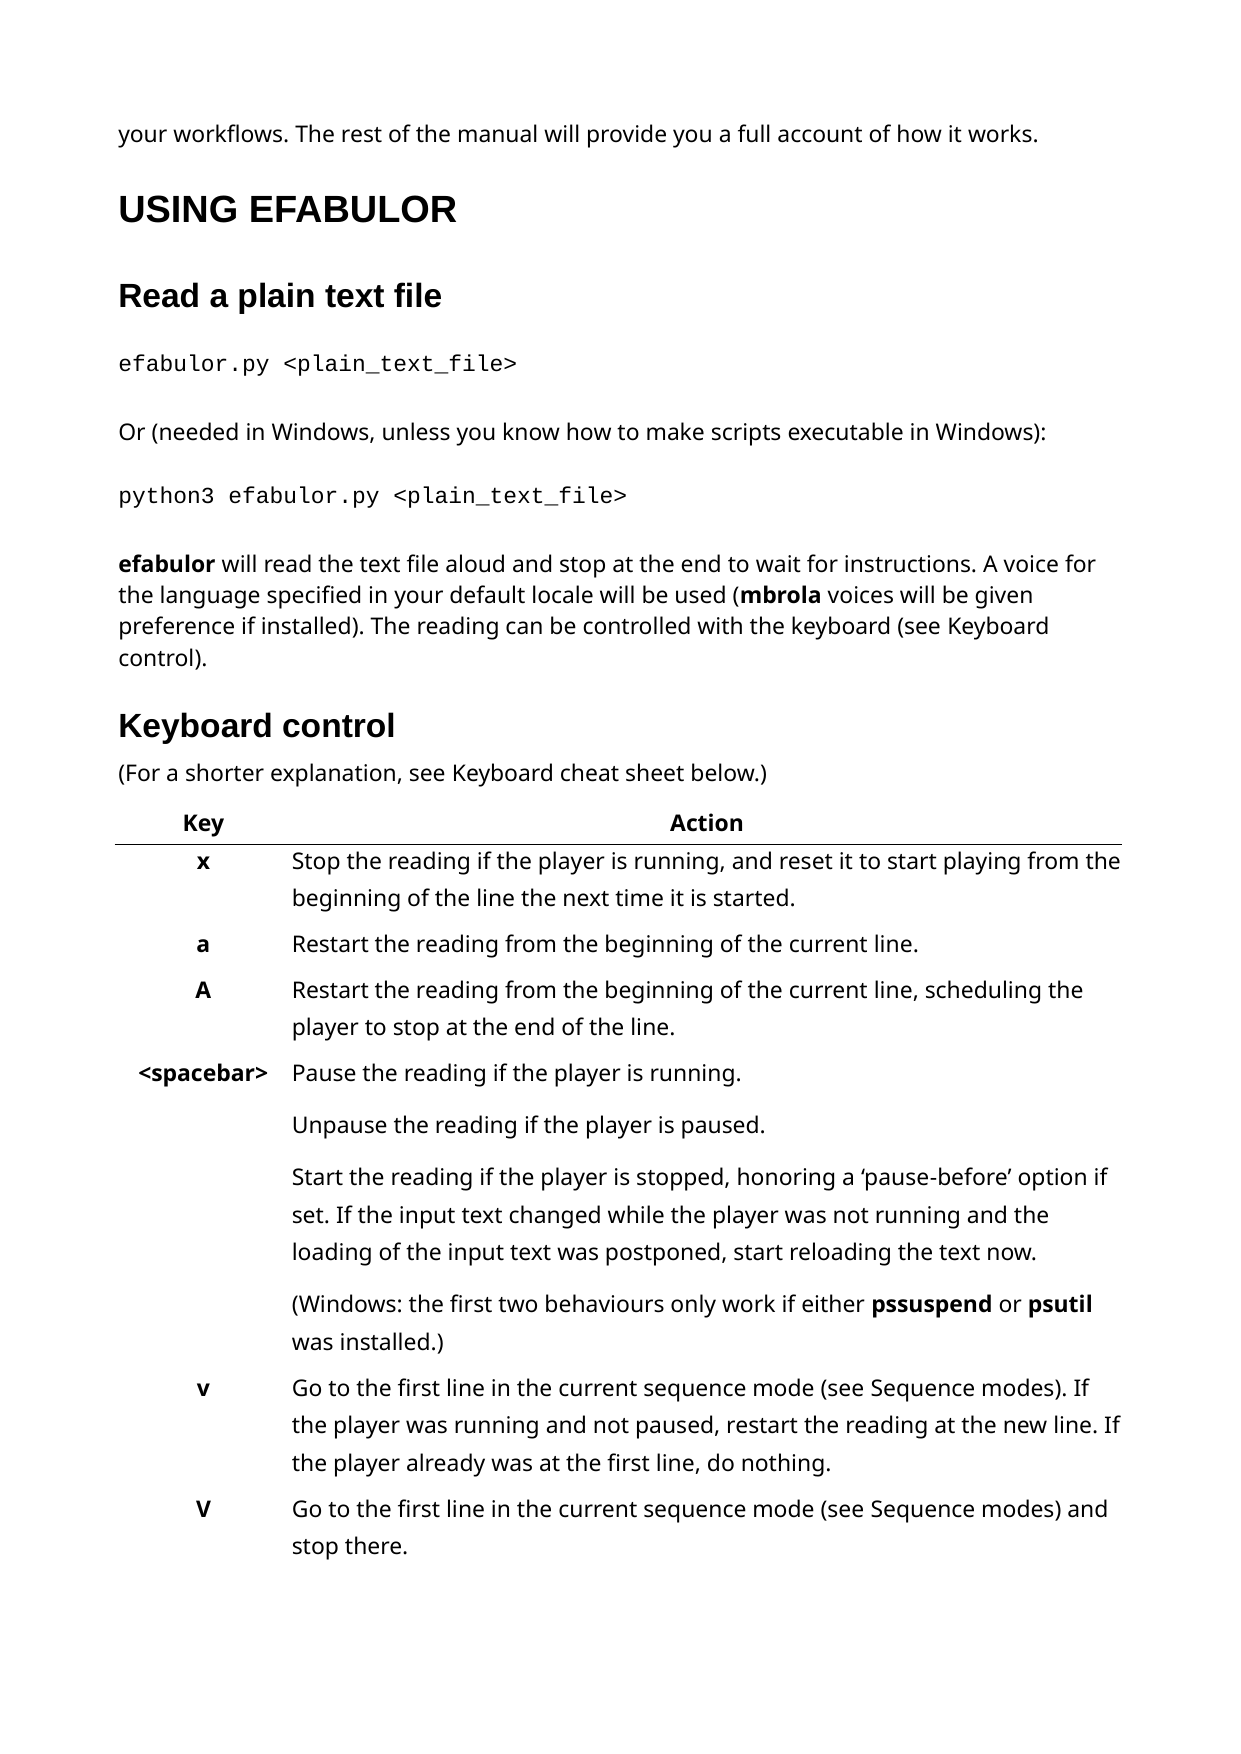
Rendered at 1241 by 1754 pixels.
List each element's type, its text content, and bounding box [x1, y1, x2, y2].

subtitle Using efabulor [118, 187, 1122, 230]
table_cell Go to the first line in the current sequence mode (see Sequence modes). If the player was running and not paused, restart the reading at the new line. If the player already was at the first line, do nothing. [292, 1372, 1122, 1493]
subtitle Keyboard control [118, 706, 1122, 745]
table_header Key [115, 801, 292, 844]
text python3 efabulor.py <plain_text_file> [118, 484, 1122, 510]
table_cell v [115, 1372, 292, 1493]
table_header Action [292, 801, 1122, 844]
text (For a shorter explanation, see Keyboard cheat sheet below.) [118, 757, 1122, 788]
table_cell <spacebar> [115, 1057, 292, 1372]
table_cell V [115, 1493, 292, 1576]
table_cell Go to the first line in the current sequence mode (see Sequence modes) and stop there. [292, 1493, 1122, 1576]
table_cell x [115, 845, 292, 928]
text efabulor.py <plain_text_file> [118, 352, 1122, 378]
text your workflows. The rest of the manual will provide you a full account of how it works. [118, 118, 1122, 149]
table_cell a [115, 928, 292, 974]
table_cell A [115, 974, 292, 1057]
subtitle Read a plain text file [118, 276, 1122, 314]
text efabulor will read the text file aloud and stop at the end to wait for instructions. A voice for the language specified in your default locale will be used (mbrola voices will be given preference if installed). The reading can be controlled with the keyboard (see Keyboard control). [118, 548, 1122, 673]
text Or (needed in Windows, unless you know how to make scripts executable in Windows): [118, 416, 1122, 447]
table_cell Restart the reading from the beginning of the current line, scheduling the player to stop at the end of the line. [292, 974, 1122, 1057]
table_cell Stop the reading if the player is running, and reset it to start playing from the beginning of the line the next time it is started. [292, 845, 1122, 928]
table_cell Restart the reading from the beginning of the current line. [292, 928, 1122, 974]
table_cell Pause the reading if the player is running. Unpause the reading if the player is paused. Start the reading if the player is stopped, honoring a ‘pause‑before’ option if set. If the input text changed while the player was not running and the loading of the input text was postponed, start reloading the text now. (Windows: the first two behaviours only work if either pssuspend or psutil was installed.) [292, 1057, 1122, 1372]
